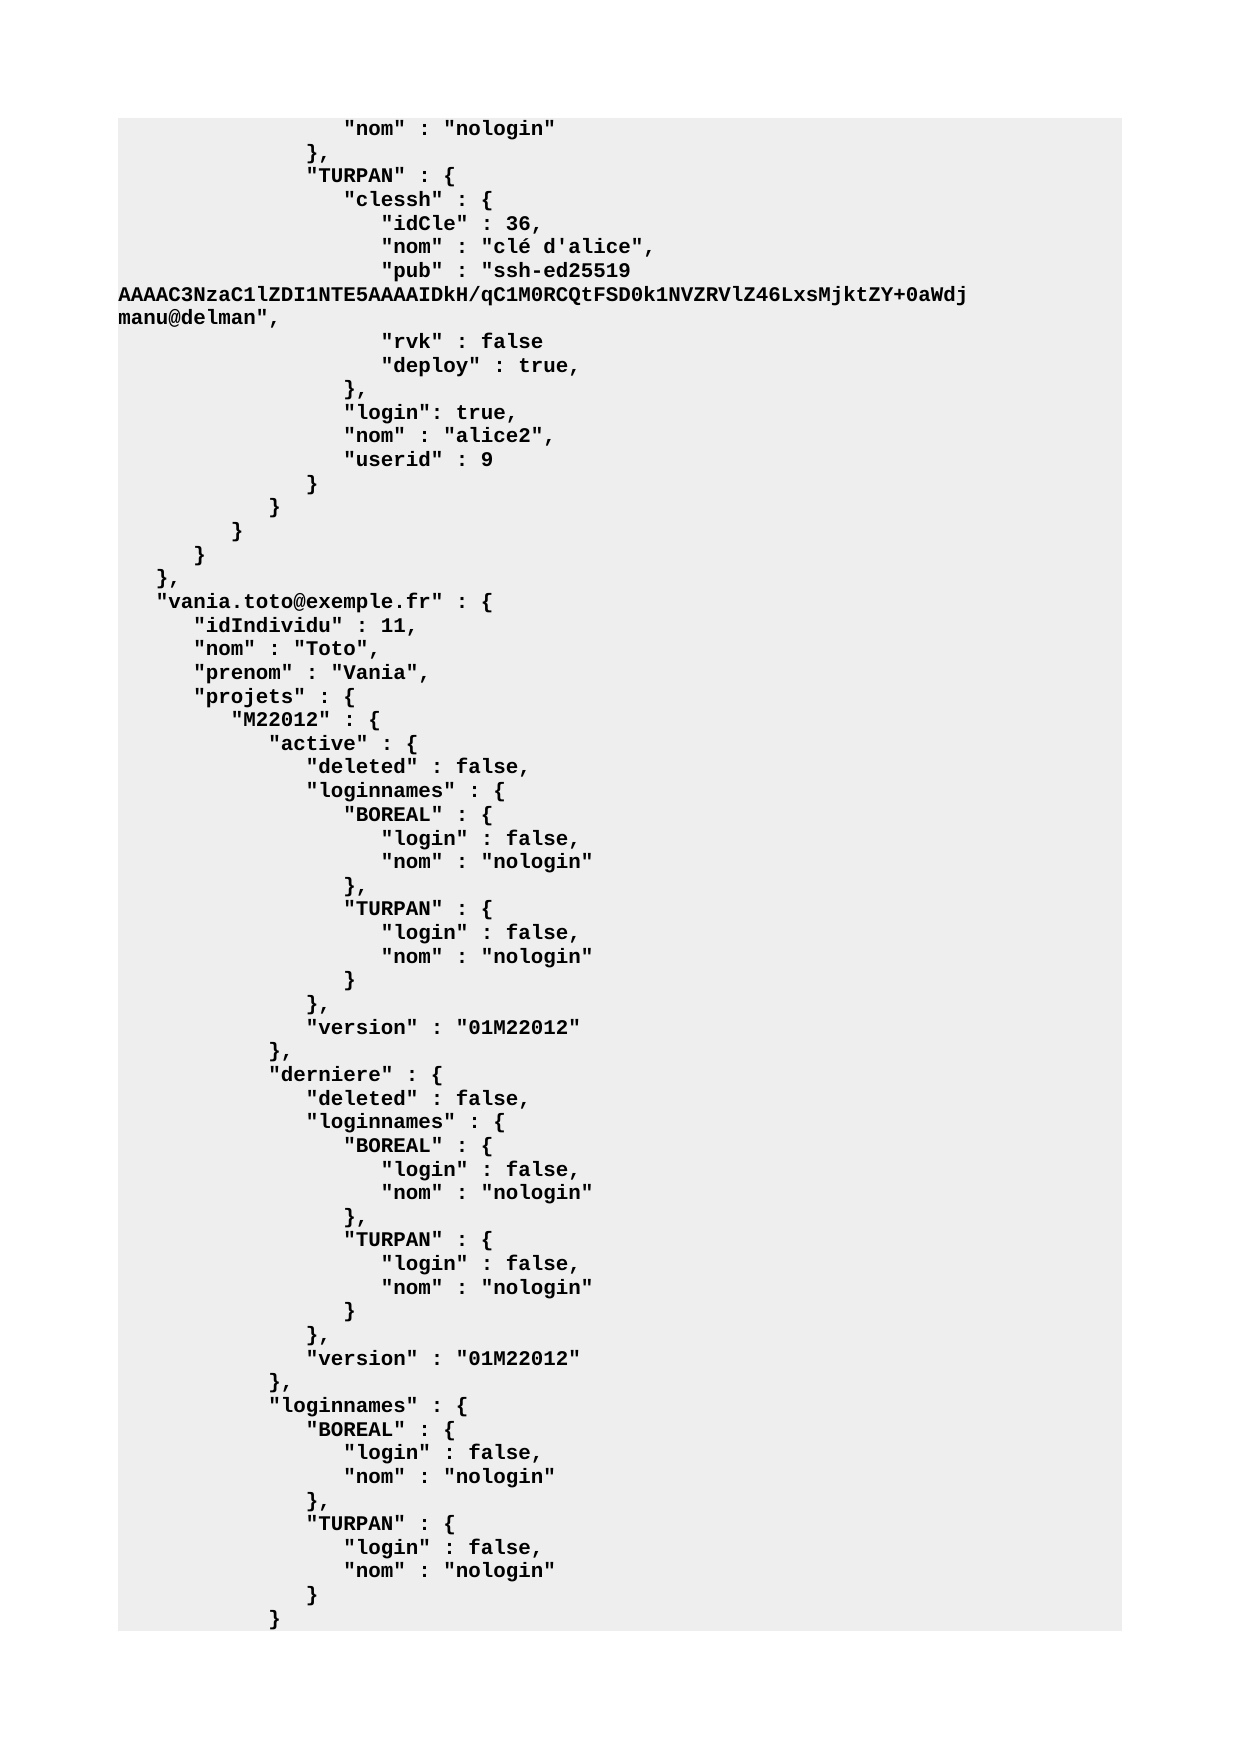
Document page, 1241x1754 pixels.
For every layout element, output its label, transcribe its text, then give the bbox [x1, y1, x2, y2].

text "active" : { [118, 733, 1122, 757]
text "loginnames" : { [118, 780, 1122, 804]
text "derniere" : { [118, 1064, 1122, 1088]
text } [118, 496, 1122, 520]
text "BOREAL" : { [118, 1419, 1122, 1442]
text "rvk" : false [118, 331, 1122, 354]
text "userid" : 9 [118, 449, 1122, 473]
text "clessh" : { [118, 189, 1122, 213]
text }, [118, 1206, 1122, 1229]
text "nom" : "nologin" [118, 1182, 1122, 1206]
text "nom" : "Toto", [118, 638, 1122, 662]
text "version" : "01M22012" [118, 1348, 1122, 1371]
text "BOREAL" : { [118, 1135, 1122, 1158]
text "TURPAN" : { [118, 1229, 1122, 1253]
text "nom" : "nologin" [118, 1466, 1122, 1489]
text "login" : false, [118, 922, 1122, 946]
text "idIndividu" : 11, [118, 615, 1122, 638]
text "BOREAL" : { [118, 804, 1122, 827]
text }, [118, 1489, 1122, 1513]
text } [118, 1584, 1122, 1608]
text }, [118, 1371, 1122, 1395]
text "TURPAN" : { [118, 165, 1122, 189]
text }, [118, 567, 1122, 591]
text "idCle" : 36, [118, 213, 1122, 236]
text "deploy" : true, [118, 354, 1122, 378]
text "nom" : "nologin" [118, 1277, 1122, 1300]
text "nom" : "alice2", [118, 426, 1122, 449]
text "loginnames" : { [118, 1395, 1122, 1419]
text } [118, 544, 1122, 567]
text }, [118, 1324, 1122, 1348]
text "TURPAN" : { [118, 898, 1122, 922]
text "version" : "01M22012" [118, 1017, 1122, 1040]
text "login" : false, [118, 1442, 1122, 1466]
text "deleted" : false, [118, 757, 1122, 780]
text "vania.toto@exemple.fr" : { [118, 591, 1122, 615]
text "deleted" : false, [118, 1088, 1122, 1111]
text "login" : false, [118, 1253, 1122, 1277]
text "nom" : "nologin" [118, 1561, 1122, 1584]
text "pub" : "ssh-ed25519 AAAAC3NzaC1lZDI1NTE5AAAAIDkH/qC1M0RCQtFSD0k1NVZRVlZ46LxsMjktZY+0aWdj manu@delman", [118, 260, 1122, 331]
text }, [118, 875, 1122, 898]
text "M22012" : { [118, 709, 1122, 733]
text "loginnames" : { [118, 1111, 1122, 1135]
text "nom" : "nologin" [118, 118, 1122, 142]
text } [118, 1300, 1122, 1324]
text } [118, 473, 1122, 496]
text "TURPAN" : { [118, 1513, 1122, 1537]
text } [118, 969, 1122, 993]
text }, [118, 378, 1122, 402]
text }, [118, 993, 1122, 1017]
text "nom" : "nologin" [118, 851, 1122, 875]
text }, [118, 142, 1122, 165]
text } [118, 1608, 1122, 1631]
text "nom" : "clé d'alice", [118, 236, 1122, 260]
text "login" : false, [118, 1158, 1122, 1182]
text "login" : false, [118, 827, 1122, 851]
text "login": true, [118, 402, 1122, 426]
text }, [118, 1040, 1122, 1064]
text } [118, 520, 1122, 544]
text "projets" : { [118, 686, 1122, 709]
text "login" : false, [118, 1537, 1122, 1561]
text "prenom" : "Vania", [118, 662, 1122, 686]
text "nom" : "nologin" [118, 946, 1122, 969]
